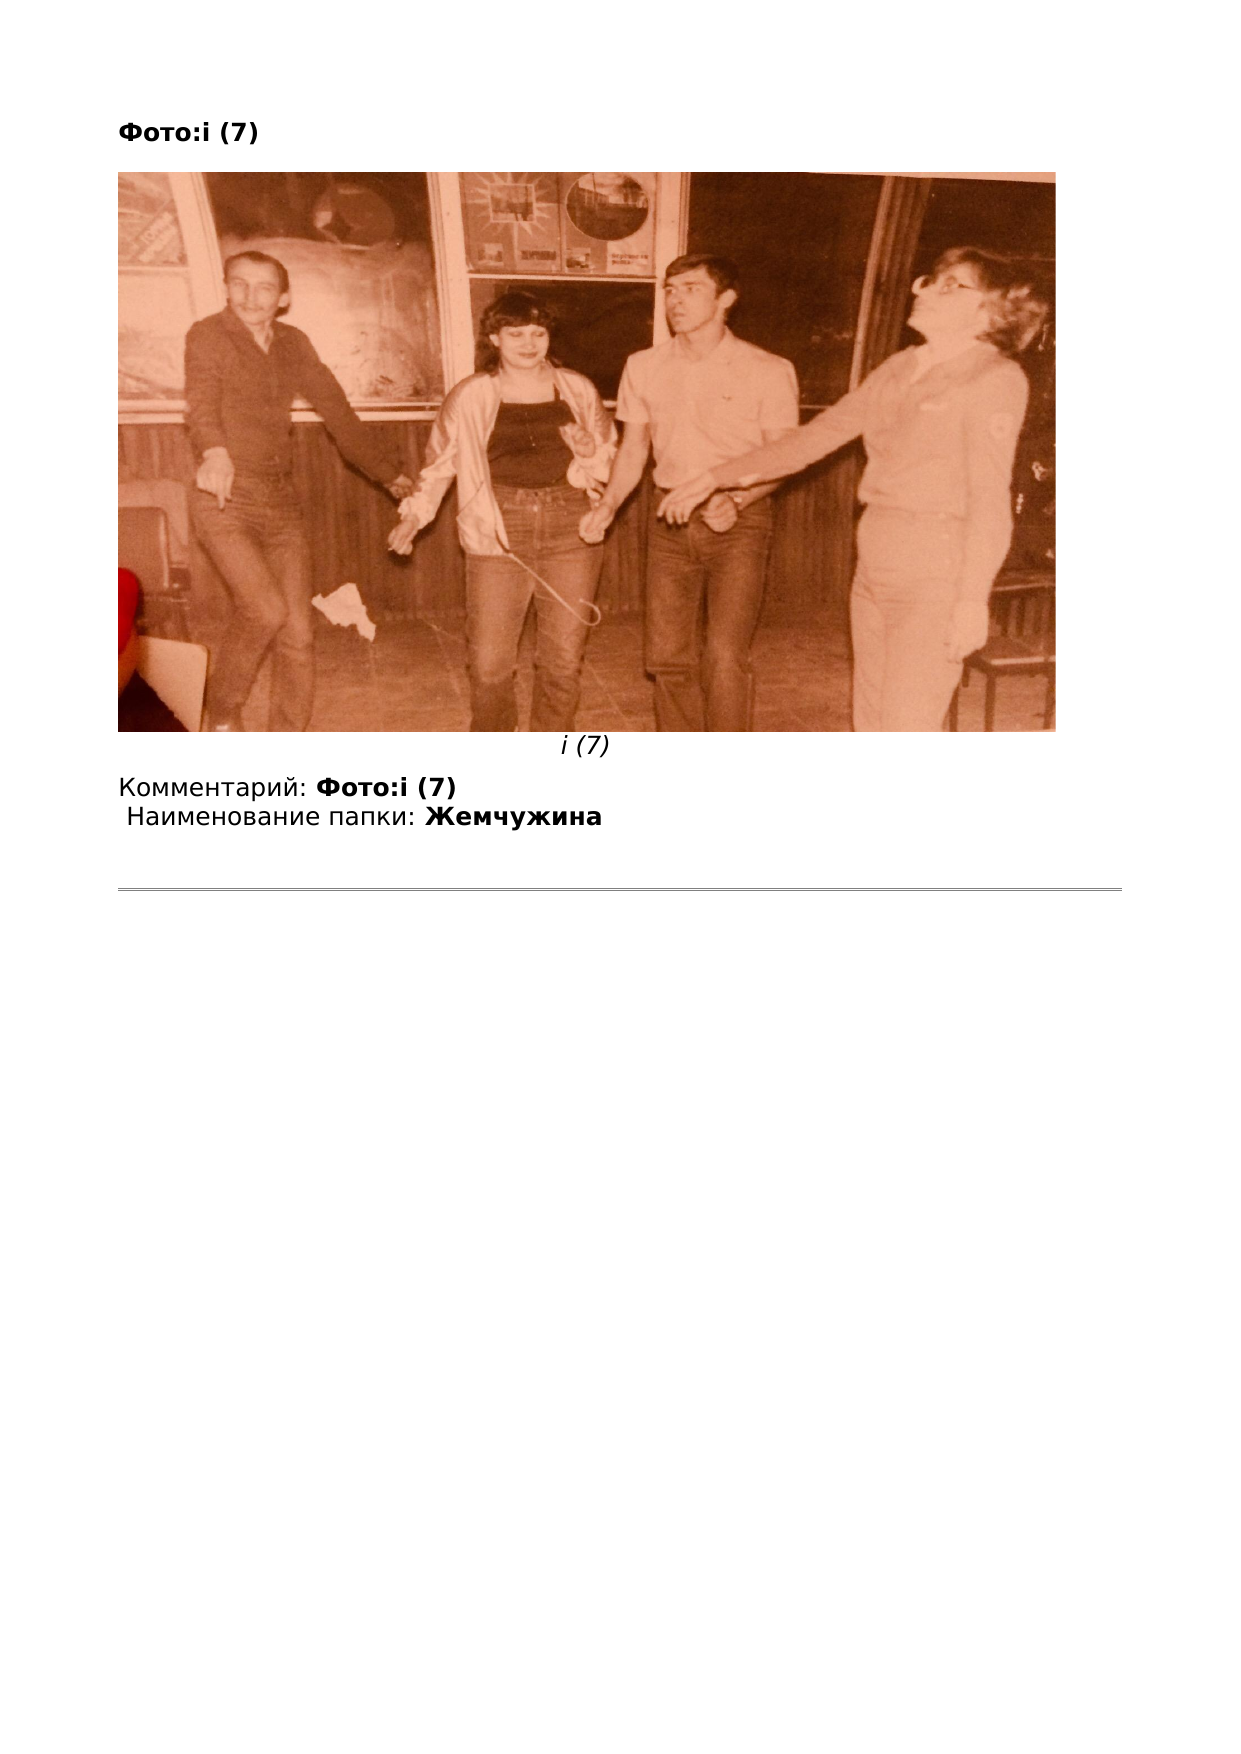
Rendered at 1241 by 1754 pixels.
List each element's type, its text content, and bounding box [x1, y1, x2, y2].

text i (7) [118, 732, 1056, 761]
picture [118, 172, 1056, 732]
text Комментарий: Фото:i (7) Наименование папки: Жемчужина [118, 773, 1122, 861]
subtitle Фото:i (7) [118, 118, 1122, 147]
